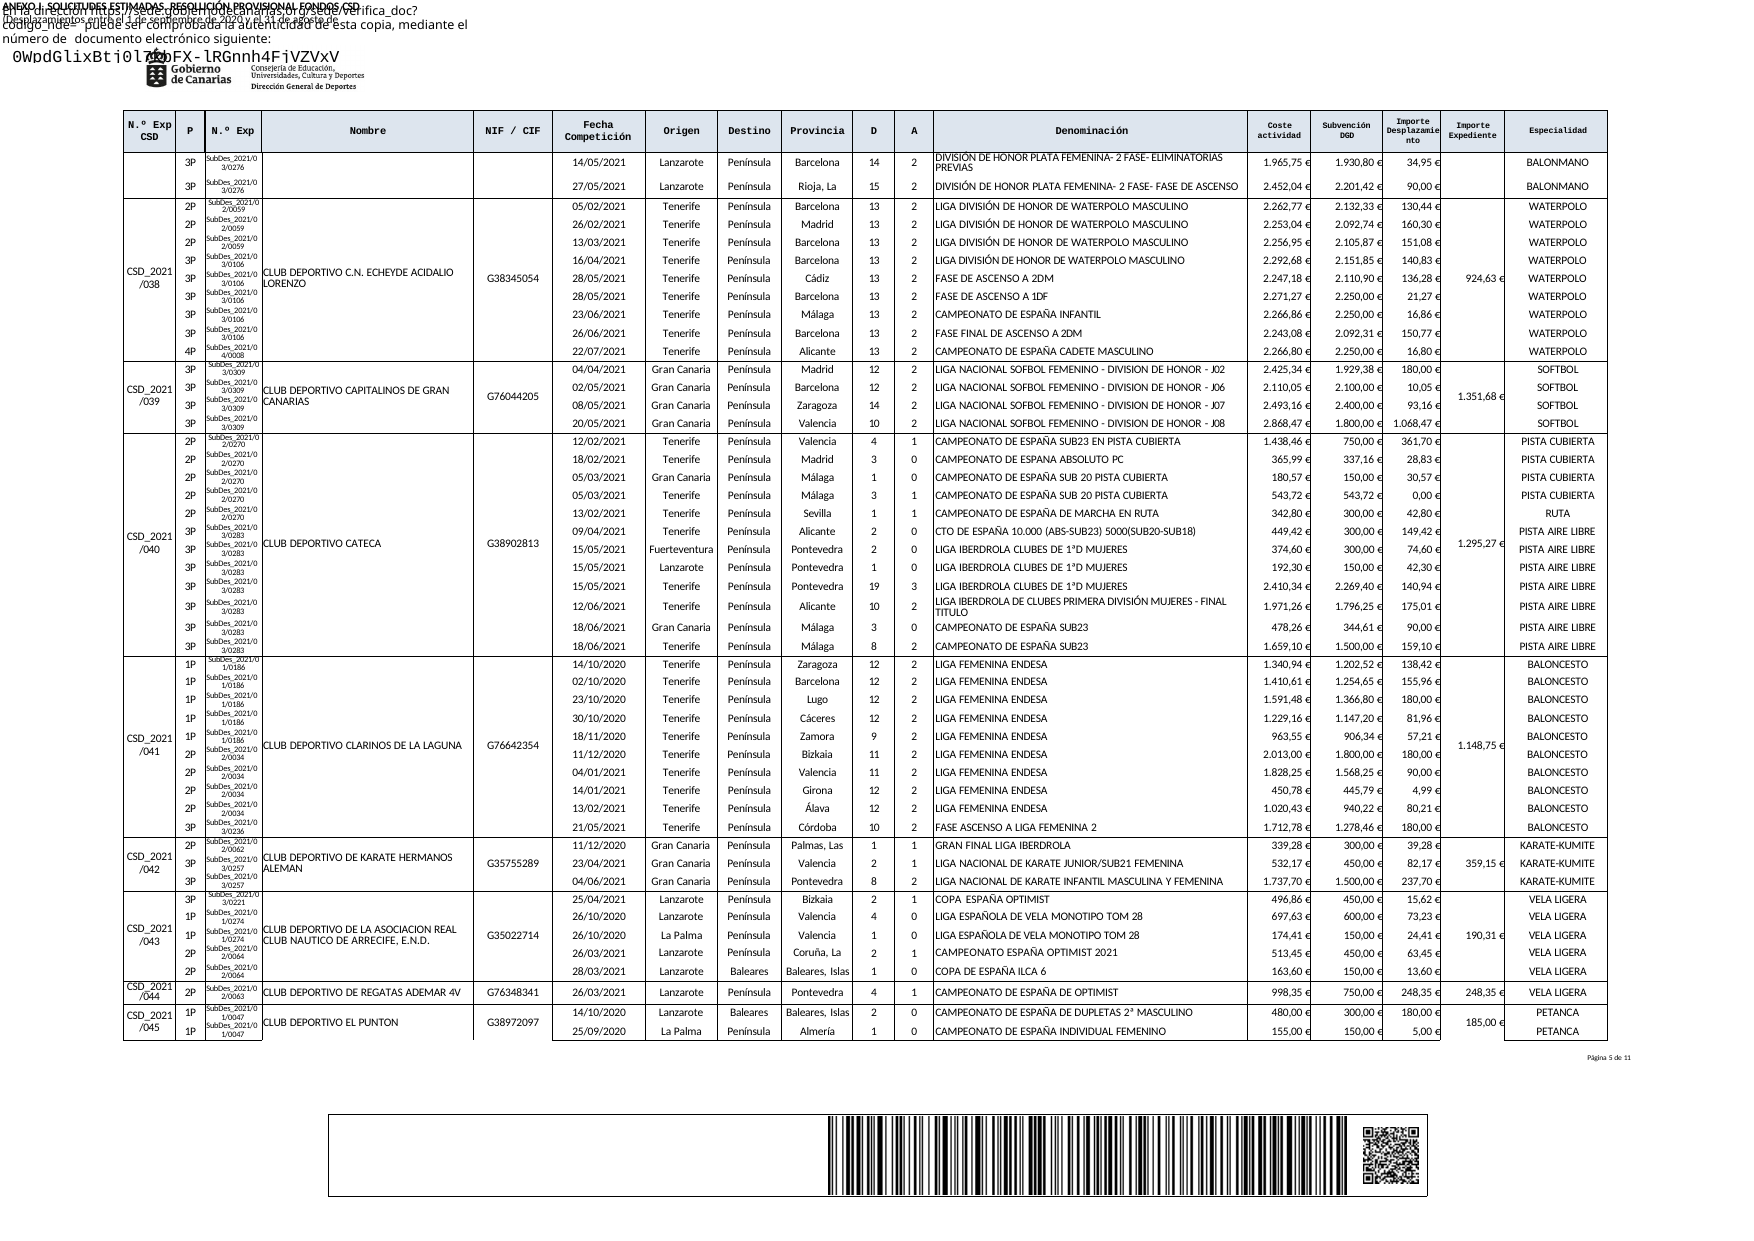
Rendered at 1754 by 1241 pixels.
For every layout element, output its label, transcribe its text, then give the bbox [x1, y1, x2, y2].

table_cell 16,80 € [1383, 343, 1440, 361]
table_cell Tenerife [646, 596, 717, 620]
table_cell Tenerife [646, 199, 717, 216]
table_cell 175,01 € [1383, 596, 1440, 620]
table_cell 2P 3P 3P [176, 838, 205, 891]
table_cell [263, 307, 473, 325]
table_cell 140,94 € [1383, 578, 1440, 596]
table_cell 138,42 € [1383, 657, 1440, 673]
table_cell [1441, 415, 1504, 433]
table_cell PISTA AIRE LIBRE [1505, 638, 1607, 656]
table_cell G76642354 [474, 728, 552, 764]
table_cell [263, 783, 473, 801]
table_cell 05/03/2021 [553, 469, 645, 487]
table_cell SubDes_2021/0 2/0064 [206, 963, 262, 981]
table_cell LIGA IBERDROLA CLUBES DE 1ªD MUJERES [934, 560, 1247, 578]
table_cell CAMPEONATO DE ESPANA ABSOLUTO PC [934, 451, 1247, 469]
table_cell Valencia [782, 764, 852, 783]
table_cell 2 [895, 153, 933, 176]
table_cell 1.659,10 € [1248, 638, 1310, 656]
table_cell [474, 234, 552, 252]
table_cell 14 [853, 153, 894, 176]
table_cell 2.243,08 € [1248, 325, 1310, 343]
table_cell 1.568,25 € [1311, 764, 1382, 783]
table_cell [474, 451, 552, 469]
table_cell Valencia Valencia Coruña, La [782, 909, 852, 963]
table_cell 1.351,68 € [1441, 379, 1504, 415]
table_cell Pontevedra [782, 578, 852, 596]
table_cell [1441, 234, 1504, 252]
table_cell Gran Canaria Gran Canaria [646, 379, 717, 415]
table_cell Tenerife [646, 343, 717, 361]
table_cell [263, 325, 473, 343]
table_cell 2 [895, 596, 933, 620]
table_cell SubDes_2021/0 2/0059 [206, 216, 262, 234]
table_cell [1441, 362, 1504, 379]
table_cell 300,00 € 450,00 € 1.500,00 € [1311, 838, 1382, 891]
table_cell Tenerife [646, 505, 717, 523]
table_cell 14/01/2021 [553, 783, 645, 801]
table_cell SubDes_2021/0 3/0283 [206, 578, 262, 596]
table_cell 3P 3P [176, 379, 205, 415]
table_cell G35755289 [474, 838, 552, 891]
table_cell 23/10/2020 [553, 692, 645, 710]
table_header NIF / CIF [474, 111, 552, 152]
table_cell [124, 657, 175, 673]
table_cell [474, 325, 552, 343]
table_cell DIVISIÓN DE HONOR PLATA FEMENINA- 2 FASE- FASE DE ASCENSO [934, 176, 1247, 198]
table_cell 2 2 2 [895, 252, 933, 307]
table_cell 163,60 € [1248, 963, 1310, 981]
table_cell 2 [895, 199, 933, 216]
table_cell 2 [895, 362, 933, 379]
table_cell SubDes_2021/0 2/0270 [206, 487, 262, 505]
table_cell 2.110,05 € 2.493,16 € [1248, 379, 1310, 415]
table_cell [124, 764, 175, 783]
table_cell 0 [895, 451, 933, 469]
table_cell CLUB DEPORTIVO CLARINOS DE LA LAGUNA [263, 728, 473, 764]
table_cell 2 [895, 343, 933, 361]
table_cell 998,35 € [1248, 982, 1310, 1004]
table_cell [1441, 620, 1504, 638]
table_cell 2 [895, 657, 933, 673]
table_cell 2.269,40 € [1311, 578, 1382, 596]
table_cell PISTA CUBIERTA [1505, 451, 1607, 469]
table_header Importe Desplazamie nto [1383, 111, 1440, 152]
table_cell 1.278,46 € [1311, 819, 1382, 837]
table_cell SubDes_2021/0 4/0008 [206, 343, 262, 361]
table_cell 05/02/2021 [553, 199, 645, 216]
table_cell 13 [853, 199, 894, 216]
table_cell 1 [895, 434, 933, 451]
table_cell 20/05/2021 [553, 415, 645, 433]
table_cell 2 [895, 710, 933, 728]
table_cell [124, 234, 175, 252]
table_cell Península [718, 505, 781, 523]
table_cell 13 [853, 234, 894, 252]
table_cell [474, 415, 552, 433]
table_cell 15,62 € [1383, 892, 1440, 909]
table_cell [263, 764, 473, 783]
table_cell 3P [176, 153, 205, 176]
table_cell 2.250,00 € [1311, 307, 1382, 325]
table_cell [263, 692, 473, 710]
table_cell 3P 3P [176, 524, 205, 560]
table_cell 248,35 € [1441, 982, 1504, 1004]
table_cell 10 [853, 596, 894, 620]
table_cell PISTA CUBIERTA [1505, 469, 1607, 487]
table_cell 1.591,48 € [1248, 692, 1310, 710]
table_cell 16,86 € [1383, 307, 1440, 325]
table_cell Girona [782, 783, 852, 801]
table_header Fecha Competición [553, 111, 645, 152]
table_cell 80,21 € [1383, 801, 1440, 819]
table_cell 09/04/2021 15/05/2021 [553, 524, 645, 560]
table_cell 4P [176, 343, 205, 361]
table_cell 2P [176, 234, 205, 252]
table_cell 0 0 [895, 1005, 933, 1040]
table_cell 30/10/2020 [553, 710, 645, 728]
table_header Provincia [782, 111, 852, 152]
table_cell 0 [895, 560, 933, 578]
table_cell 4,99 € [1383, 783, 1440, 801]
table_cell [474, 620, 552, 638]
table_cell 12 [853, 692, 894, 710]
table_cell 1.148,75 € [1441, 728, 1504, 764]
table_cell [263, 487, 473, 505]
table_cell 15 [853, 176, 894, 198]
table_cell [124, 415, 175, 433]
table_cell 12/06/2021 [553, 596, 645, 620]
table_cell 2.105,87 € [1311, 234, 1382, 252]
table_cell Alicante [782, 343, 852, 361]
table_cell 28,83 € [1383, 451, 1440, 469]
table_cell GRAN FINAL LIGA IBERDROLA LIGA NACIONAL DE KARATE JUNIOR/SUB21 FEMENINA LIGA NACIONAL DE KARATE INFANTIL MASCULINA Y FEMENINA [934, 838, 1247, 891]
table_cell 15/05/2021 [553, 560, 645, 578]
table_cell Barcelona [782, 325, 852, 343]
table_cell Península [718, 199, 781, 216]
table_cell [1441, 505, 1504, 523]
table_cell 1 [853, 560, 894, 578]
table_cell [1441, 469, 1504, 487]
table_cell LIGA IBERDROLA CLUBES DE 1ªD MUJERES [934, 578, 1247, 596]
table_cell Córdoba [782, 819, 852, 837]
table_cell 478,26 € [1248, 620, 1310, 638]
text Página 5 de 11 [118, 1053, 1631, 1062]
table_cell [263, 343, 473, 361]
table_cell 18/11/2020 11/12/2020 [553, 728, 645, 764]
table_cell 150,00 € [1311, 469, 1382, 487]
table_cell CLUB DEPORTIVO C.N. ECHEYDE ACIDALIO LORENZO [263, 252, 473, 307]
table_cell 2P [176, 505, 205, 523]
table_cell 14/10/2020 [553, 657, 645, 673]
table_cell Tenerife [646, 234, 717, 252]
table_cell LIGA DIVISIÓN DE HONOR DE WATERPOLO MASCULINO [934, 199, 1247, 216]
table_cell BALONCESTO [1505, 674, 1607, 692]
table_cell 359,15 € [1441, 838, 1504, 891]
table_cell 3P [176, 638, 205, 656]
table_cell 1.796,25 € [1311, 596, 1382, 620]
table_cell 2 2 [895, 379, 933, 415]
table_cell [124, 819, 175, 837]
table_cell [263, 819, 473, 837]
table_cell VELA LIGERA [1505, 963, 1607, 981]
table_cell Lugo [782, 692, 852, 710]
table_cell 02/05/2021 08/05/2021 [553, 379, 645, 415]
table_cell 16/04/2021 28/05/2021 28/05/2021 [553, 252, 645, 307]
table_cell LIGA NACIONAL SOFBOL FEMENINO - DIVISION DE HONOR - J06 LIGA NACIONAL SOFBOL FEMENINO - DIVISION DE HONOR - J07 [934, 379, 1247, 415]
table_cell [1441, 657, 1504, 673]
table_cell CLUB DEPORTIVO DE LA ASOCIACION REAL CLUB NAUTICO DE ARRECIFE, E.N.D. [263, 909, 473, 963]
table_cell SubDes_2021/0 2/0063 [206, 982, 262, 1004]
table_cell [474, 638, 552, 656]
table_cell CAMPEONATO DE ESPAÑA DE MARCHA EN RUTA [934, 505, 1247, 523]
table_cell Málaga [782, 307, 852, 325]
table_cell 2.250,00 € [1311, 343, 1382, 361]
table_cell [124, 692, 175, 710]
table_cell KARATE-KUMITE KARATE-KUMITE KARATE-KUMITE [1505, 838, 1607, 891]
table_cell 543,72 € [1248, 487, 1310, 505]
table_cell 2 [895, 234, 933, 252]
table_cell 1 [853, 963, 894, 981]
table_cell Península Península Península [718, 909, 781, 963]
table_cell 1P 2P [176, 728, 205, 764]
table_cell Gran Canaria [646, 362, 717, 379]
table_cell SubDes_2021/0 3/0309 [206, 415, 262, 433]
table_cell Tenerife [646, 819, 717, 837]
table_cell 2 [895, 819, 933, 837]
table_cell 12 [853, 783, 894, 801]
table_cell [263, 434, 473, 451]
table_cell SubDes_2021/0 3/0283 SubDes_2021/0 3/0283 [206, 524, 262, 560]
table_cell Tenerife [646, 710, 717, 728]
table_cell WATERPOLO [1505, 343, 1607, 361]
table_cell G38902813 [474, 524, 552, 560]
table_cell COPA ESPAÑA OPTIMIST [934, 892, 1247, 909]
table_cell LIGA ESPAÑOLA DE VELA MONOTIPO TOM 28 LIGA ESPAÑOLA DE VELA MONOTIPO TOM 28 CAMPEONATO ESPAÑA OPTIMIST 2021 [934, 909, 1247, 963]
table_cell Península [718, 307, 781, 325]
table_cell 13,60 € [1383, 963, 1440, 981]
table_cell Baleares Península [718, 1005, 781, 1040]
table_cell Península [718, 892, 781, 909]
table_cell SubDes_2021/0 3/0221 [206, 892, 262, 909]
table_cell 2.100,00 € 2.400,00 € [1311, 379, 1382, 415]
table_cell 2P [176, 216, 205, 234]
table_cell WATERPOLO [1505, 216, 1607, 234]
table_cell 750,00 € [1311, 982, 1382, 1004]
table_cell Tenerife Tenerife [646, 728, 717, 764]
table_cell 1.800,00 € [1311, 415, 1382, 433]
table_cell Península [718, 451, 781, 469]
table_cell 1.828,25 € [1248, 764, 1310, 783]
table_header D [853, 111, 894, 152]
table_cell 1 [853, 469, 894, 487]
table_cell 248,35 € [1383, 982, 1440, 1004]
table_cell 18/02/2021 [553, 451, 645, 469]
table_cell Tenerife [646, 638, 717, 656]
table_cell BALONCESTO [1505, 764, 1607, 783]
table_cell Gran Canaria [646, 469, 717, 487]
table_cell [124, 963, 175, 981]
table_cell [1441, 692, 1504, 710]
table_cell Península [718, 819, 781, 837]
table_cell 1 [853, 505, 894, 523]
table_cell Palmas, Las Valencia Pontevedra [782, 838, 852, 891]
table_cell Rioja, La [782, 176, 852, 198]
table_cell 2 [895, 801, 933, 819]
table_cell BALONCESTO [1505, 783, 1607, 801]
table_cell 365,99 € [1248, 451, 1310, 469]
table_cell [263, 234, 473, 252]
table_cell Barcelona [782, 153, 852, 176]
table_cell Península [718, 710, 781, 728]
table_cell Tenerife [646, 434, 717, 451]
table_cell 2 [895, 692, 933, 710]
table_cell 160,30 € [1383, 216, 1440, 234]
table_cell 1P [176, 674, 205, 692]
table_cell [1441, 199, 1504, 216]
table_cell BALONCESTO [1505, 819, 1607, 837]
table_cell Península Península [718, 524, 781, 560]
table_cell Península [718, 674, 781, 692]
table_cell 2 [895, 783, 933, 801]
table_cell CSD_2021 /041 [124, 728, 175, 764]
table_cell SubDes_2021/0 2/0034 [206, 764, 262, 783]
table_cell [124, 199, 175, 216]
table_cell [124, 343, 175, 361]
table_cell Málaga [782, 638, 852, 656]
table_cell G38345054 [474, 252, 552, 307]
table_cell 2P [176, 764, 205, 783]
table_cell [474, 710, 552, 728]
table_cell LIGA FEMENINA ENDESA [934, 657, 1247, 673]
table_cell 300,00 € 150,00 € [1311, 1005, 1382, 1040]
table_cell [124, 783, 175, 801]
table_header Especialidad [1505, 111, 1607, 152]
table_cell 12 [853, 362, 894, 379]
table_cell PISTA AIRE LIBRE [1505, 620, 1607, 638]
table_cell 1 [895, 892, 933, 909]
table_cell 2 [895, 415, 933, 433]
table_cell [263, 199, 473, 216]
table_cell LIGA DIVISIÓN DE HONOR DE WATERPOLO MASCULINO [934, 216, 1247, 234]
table_cell Tenerife [646, 764, 717, 783]
table_cell 14/05/2021 [553, 153, 645, 176]
table_cell 2 2 [853, 524, 894, 560]
table_cell [124, 362, 175, 379]
table_cell Barcelona [782, 199, 852, 216]
table_cell SubDes_2021/0 1/0186 [206, 710, 262, 728]
table_cell [1441, 216, 1504, 234]
table_header Denominación [934, 111, 1247, 152]
table_cell 11/12/2020 23/04/2021 04/06/2021 [553, 838, 645, 891]
table_cell [474, 764, 552, 783]
table_cell Península [718, 487, 781, 505]
table_cell [124, 892, 175, 909]
table_cell [124, 505, 175, 523]
table_cell [263, 415, 473, 433]
table_cell [124, 596, 175, 620]
table_cell 26/06/2021 [553, 325, 645, 343]
table_cell SubDes_2021/0 3/0106 SubDes_2021/0 3/0106 SubDes_2021/0 3/0106 [206, 252, 262, 307]
table_cell 3P [176, 596, 205, 620]
table_cell SubDes_2021/0 2/0270 [206, 451, 262, 469]
table_cell Zamora Bizkaia [782, 728, 852, 764]
table_cell [474, 963, 552, 981]
table_cell 13 [853, 307, 894, 325]
table_cell Península [718, 216, 781, 234]
table_cell 13 13 13 [853, 252, 894, 307]
table_cell SubDes_2021/0 2/0034 [206, 801, 262, 819]
table_cell SubDes_2021/0 2/0270 [206, 434, 262, 451]
table_cell BALONMANO [1505, 153, 1607, 176]
table_cell 3P [176, 578, 205, 596]
table_cell [1441, 343, 1504, 361]
table_cell 2.256,95 € [1248, 234, 1310, 252]
table_cell [474, 487, 552, 505]
table_cell 4 1 2 [853, 909, 894, 963]
table_cell SubDes_2021/0 1/0186 [206, 657, 262, 673]
table_cell Tenerife [646, 451, 717, 469]
table_cell [474, 307, 552, 325]
table_cell 1P [176, 657, 205, 673]
table_header Subvención DGD [1311, 111, 1382, 152]
table_cell 1P [176, 710, 205, 728]
table_cell SubDes_2021/0 3/0276 [206, 176, 262, 198]
table_cell Gran Canaria [646, 415, 717, 433]
table_cell COPA DE ESPAÑA ILCA 6 [934, 963, 1247, 981]
table_cell [474, 692, 552, 710]
table_cell 2P [176, 199, 205, 216]
table_cell Península Península [718, 728, 781, 764]
table_cell 26/03/2021 [553, 982, 645, 1004]
table_cell SubDes_2021/0 2/0034 [206, 783, 262, 801]
table_cell PISTA AIRE LIBRE PISTA AIRE LIBRE [1505, 524, 1607, 560]
table_cell [1441, 325, 1504, 343]
table_cell PISTA AIRE LIBRE [1505, 578, 1607, 596]
table_cell 449,42 € 374,60 € [1248, 524, 1310, 560]
table_cell BALONCESTO [1505, 801, 1607, 819]
table_cell Península [718, 982, 781, 1004]
table_cell 22/07/2021 [553, 343, 645, 361]
table_cell 2 [895, 176, 933, 198]
picture [1363, 1127, 1419, 1184]
table_cell [474, 578, 552, 596]
table_cell 14/10/2020 25/09/2020 [553, 1005, 645, 1040]
table_cell Gran Canaria Gran Canaria Gran Canaria [646, 838, 717, 891]
table_cell 3 [853, 620, 894, 638]
table_cell 3 [853, 451, 894, 469]
table_cell BALONMANO [1505, 176, 1607, 198]
table_cell Pontevedra [782, 982, 852, 1004]
table_cell 3 [853, 487, 894, 505]
table_cell 344,61 € [1311, 620, 1382, 638]
table_cell Península [718, 764, 781, 783]
table_cell [1441, 819, 1504, 837]
table_cell 300,00 € 300,00 € [1311, 524, 1382, 560]
table_cell 30,57 € [1383, 469, 1440, 487]
table_cell 1.254,65 € [1311, 674, 1382, 692]
table_cell SubDes_2021/0 3/0106 [206, 325, 262, 343]
table_cell BALONCESTO [1505, 710, 1607, 728]
table_cell SubDes_2021/0 3/0283 [206, 560, 262, 578]
table_cell 2P [176, 487, 205, 505]
table_cell WATERPOLO [1505, 307, 1607, 325]
table_cell 13/02/2021 [553, 505, 645, 523]
table_cell SubDes_2021/0 1/0274 SubDes_2021/0 1/0274 SubDes_2021/0 2/0064 [206, 909, 262, 963]
table_cell [1441, 638, 1504, 656]
table_cell Tenerife [646, 674, 717, 692]
table_cell 1.929,38 € [1311, 362, 1382, 379]
table_cell 180,00 € [1383, 362, 1440, 379]
table_cell 0 [895, 469, 933, 487]
table_cell WATERPOLO [1505, 325, 1607, 343]
table_header Origen [646, 111, 717, 152]
table_header Nombre [262, 111, 473, 152]
table_cell SubDes_2021/0 3/0106 [206, 307, 262, 325]
table_header Importe Expediente [1441, 111, 1504, 152]
table_cell 90,00 € [1383, 620, 1440, 638]
table_cell Bizkaia [782, 892, 852, 909]
table_cell Península [718, 343, 781, 361]
table_cell 1.147,20 € [1311, 710, 1382, 728]
table_cell 480,00 € 155,00 € [1248, 1005, 1310, 1040]
table_cell 155,96 € [1383, 674, 1440, 692]
table_cell Madrid [782, 216, 852, 234]
table_header P [176, 111, 204, 152]
table_cell [474, 434, 552, 451]
table_cell SubDes_2021/0 3/0236 [206, 819, 262, 837]
table_cell VELA LIGERA [1505, 892, 1607, 909]
table_cell CTO DE ESPAÑA 10.000 (ABS-SUB23) 5000(SUB20-SUB18) LIGA IBERDROLA CLUBES DE 1ªD MUJERES [934, 524, 1247, 560]
table_cell 1.930,80 € [1311, 153, 1382, 176]
table_cell LIGA FEMENINA ENDESA LIGA FEMENINA ENDESA [934, 728, 1247, 764]
table_cell Barcelona Zaragoza [782, 379, 852, 415]
table_cell [263, 657, 473, 673]
table_cell 151,08 € [1383, 234, 1440, 252]
table_header Destino [718, 111, 781, 152]
table_cell 12 [853, 657, 894, 673]
table_cell 42,30 € [1383, 560, 1440, 578]
table_cell Baleares, Islas Almería [782, 1005, 852, 1040]
table_cell 2 [895, 307, 933, 325]
table_cell SOFTBOL SOFTBOL [1505, 379, 1607, 415]
table_cell LIGA FEMENINA ENDESA [934, 783, 1247, 801]
table_cell Tenerife [646, 801, 717, 819]
table_cell [124, 560, 175, 578]
table_cell 13/03/2021 [553, 234, 645, 252]
table_cell 1.410,61 € [1248, 674, 1310, 692]
table_cell 0 [895, 620, 933, 638]
table_cell SubDes_2021/0 2/0059 [206, 234, 262, 252]
table_cell [1441, 963, 1504, 981]
table_cell Baleares [718, 963, 781, 981]
table_cell [1441, 783, 1504, 801]
table_cell 3P [176, 176, 205, 198]
table_cell [263, 801, 473, 819]
table_cell 1.712,78 € [1248, 819, 1310, 837]
table_cell Península [718, 560, 781, 578]
table_cell CSD_2021 /042 [124, 838, 175, 891]
table_cell SubDes_2021/0 3/0283 [206, 620, 262, 638]
table_cell SubDes_2021/0 2/0059 [206, 199, 262, 216]
table_cell 2.425,34 € [1248, 362, 1310, 379]
table_cell 73,23 € 24,41 € 63,45 € [1383, 909, 1440, 963]
table_cell SubDes_2021/0 3/0309 [206, 362, 262, 379]
table_cell Península Península Península [718, 838, 781, 891]
table_cell 11 [853, 764, 894, 783]
table_cell 13 [853, 343, 894, 361]
table_cell 2P [176, 783, 205, 801]
table_cell 149,42 € 74,60 € [1383, 524, 1440, 560]
table_cell 0,00 € [1383, 487, 1440, 505]
table_cell 140,83 € 136,28 € 21,27 € [1383, 252, 1440, 307]
table_cell 2.868,47 € [1248, 415, 1310, 433]
table_cell Península [718, 657, 781, 673]
table_cell CAMPEONATO DE ESPAÑA SUB23 [934, 638, 1247, 656]
table_cell Península [718, 692, 781, 710]
table_cell 361,70 € [1383, 434, 1440, 451]
table_cell SubDes_2021/0 1/0047 SubDes_2021/0 1/0047 [206, 1005, 262, 1040]
table_cell 13/02/2021 [553, 801, 645, 819]
table_cell [263, 216, 473, 234]
table_cell 42,80 € [1383, 505, 1440, 523]
table_cell Península [718, 362, 781, 379]
table_cell Lanzarote [646, 176, 717, 198]
table_cell [474, 892, 552, 909]
table_cell 1 1 2 [895, 838, 933, 891]
table_cell Sevilla [782, 505, 852, 523]
table_cell 1.202,52 € [1311, 657, 1382, 673]
table_cell [124, 216, 175, 234]
table_cell 2.092,74 € [1311, 216, 1382, 234]
table_cell BALONCESTO [1505, 657, 1607, 673]
table_cell LIGA FEMENINA ENDESA [934, 764, 1247, 783]
table_cell 90,00 € [1383, 176, 1440, 198]
table_cell Tenerife [646, 692, 717, 710]
table_cell 600,00 € 150,00 € 450,00 € [1311, 909, 1382, 963]
table_cell VELA LIGERA [1505, 982, 1607, 1004]
table_cell 3 [895, 578, 933, 596]
table_cell CLUB DEPORTIVO CATECA [263, 524, 473, 560]
table_cell 2 [895, 325, 933, 343]
table_cell RUTA [1505, 505, 1607, 523]
table_cell 1.229,16 € [1248, 710, 1310, 728]
table_cell [263, 638, 473, 656]
table_cell [1441, 801, 1504, 819]
table_cell 1.366,80 € [1311, 692, 1382, 710]
table_cell 190,31 € [1441, 909, 1504, 963]
table_cell 2P [176, 801, 205, 819]
table_cell [124, 434, 175, 451]
table_cell 0 0 1 [895, 909, 933, 963]
picture [144, 45, 365, 92]
table_cell 26/02/2021 [553, 216, 645, 234]
table_cell [474, 560, 552, 578]
table_header N.º Exp CSD [124, 111, 175, 152]
table_cell FASE FINAL DE ASCENSO A 2DM [934, 325, 1247, 343]
table_cell Lanzarote La Palma [646, 1005, 717, 1040]
table_cell PETANCA PETANCA [1505, 1005, 1607, 1040]
table_cell G35022714 [474, 909, 552, 963]
table_cell 3P [176, 362, 205, 379]
table_cell 924,63 € [1441, 252, 1504, 307]
table_cell CSD_2021 /044 [124, 982, 175, 1004]
table_cell 0 0 [895, 524, 933, 560]
table_cell 2 1 [853, 1005, 894, 1040]
table_cell 02/10/2020 [553, 674, 645, 692]
table_cell 1P 1P [176, 1005, 205, 1040]
table_cell CAMPEONATO DE ESPAÑA CADETE MASCULINO [934, 343, 1247, 361]
table_cell 3P [176, 560, 205, 578]
table_cell 159,10 € [1383, 638, 1440, 656]
table_cell CSD_2021 /043 [124, 909, 175, 963]
table_cell 2 [895, 638, 933, 656]
table_cell SubDes_2021/0 1/0186 SubDes_2021/0 2/0034 [206, 728, 262, 764]
table_cell LIGA DIVISIÓN DE HONOR DE WATERPOLO MASCULINO [934, 234, 1247, 252]
table_cell PISTA AIRE LIBRE [1505, 596, 1607, 620]
table_cell [1441, 307, 1504, 325]
table_cell Barcelona [782, 674, 852, 692]
table_cell 2.201,42 € [1311, 176, 1382, 198]
table_cell 3P 3P 3P [176, 252, 205, 307]
table_cell 150,00 € [1311, 963, 1382, 981]
table_cell 10,05 € 93,16 € [1383, 379, 1440, 415]
table_cell CAMPEONATO DE ESPAÑA INFANTIL [934, 307, 1247, 325]
table_cell 2.266,80 € [1248, 343, 1310, 361]
table_cell FASE ASCENSO A LIGA FEMENINA 2 [934, 819, 1247, 837]
table_cell [474, 801, 552, 819]
table_cell Península Península [718, 379, 781, 415]
table_cell Lanzarote [646, 892, 717, 909]
table_cell 2.452,04 € [1248, 176, 1310, 198]
table_cell Málaga [782, 469, 852, 487]
table_cell LIGA NACIONAL SOFBOL FEMENINO - DIVISION DE HONOR - J02 [934, 362, 1247, 379]
table_cell [1441, 451, 1504, 469]
table_cell 180,57 € [1248, 469, 1310, 487]
table_cell [1441, 487, 1504, 505]
table_header N.º Exp [206, 111, 261, 152]
table_header A [895, 111, 933, 152]
table_cell [474, 153, 552, 198]
table_cell 1.500,00 € [1311, 638, 1382, 656]
table_cell Península [718, 176, 781, 198]
table_cell Gran Canaria [646, 620, 717, 638]
table_cell Península [718, 783, 781, 801]
table_cell 2 [853, 892, 894, 909]
table_cell 28/03/2021 [553, 963, 645, 981]
table_cell CAMPEONATO DE ESPAÑA SUB23 [934, 620, 1247, 638]
table_cell 81,96 € [1383, 710, 1440, 728]
table_cell Málaga [782, 620, 852, 638]
table_cell 13 [853, 216, 894, 234]
table_cell SubDes_2021/0 1/0186 [206, 692, 262, 710]
table_cell Península [718, 596, 781, 620]
table_cell 2.410,34 € [1248, 578, 1310, 596]
table_cell [1441, 764, 1504, 783]
table_cell 1 [895, 487, 933, 505]
table_cell LIGA FEMENINA ENDESA [934, 674, 1247, 692]
table_cell 450,78 € [1248, 783, 1310, 801]
table_cell Península [718, 638, 781, 656]
table_cell CAMPEONATO DE ESPAÑA SUB 20 PISTA CUBIERTA [934, 469, 1247, 487]
table_cell 2P [176, 451, 205, 469]
table_cell CAMPEONATO DE ESPAÑA SUB23 EN PISTA CUBIERTA [934, 434, 1247, 451]
table_cell [474, 216, 552, 234]
table_cell SubDes_2021/0 2/0270 [206, 469, 262, 487]
table_cell CLUB DEPORTIVO CAPITALINOS DE GRAN CANARIAS [263, 379, 473, 415]
table_cell PISTA CUBIERTA [1505, 487, 1607, 505]
table_cell Península [718, 434, 781, 451]
table_cell Tenerife [646, 325, 717, 343]
table_cell Tenerife Fuerteventura [646, 524, 717, 560]
table_cell WATERPOLO [1505, 234, 1607, 252]
table_cell Tenerife [646, 487, 717, 505]
table_cell 4 [853, 434, 894, 451]
table_cell G76348341 [474, 982, 552, 1004]
table_cell 25/04/2021 [553, 892, 645, 909]
table_cell SOFTBOL [1505, 362, 1607, 379]
table_cell 339,28 € 532,17 € 1.737,70 € [1248, 838, 1310, 891]
table_cell 3P [176, 819, 205, 837]
table_header Coste actividad [1248, 111, 1310, 152]
table_cell Tenerife [646, 657, 717, 673]
table_cell [263, 505, 473, 523]
table_cell 2P [176, 469, 205, 487]
table_cell 3P [176, 325, 205, 343]
table_cell SubDes_2021/0 3/0276 [206, 153, 262, 176]
table_cell Península [718, 415, 781, 433]
table_cell 300,00 € [1311, 505, 1382, 523]
table_cell 2.253,04 € [1248, 216, 1310, 234]
table_cell 2.262,77 € [1248, 199, 1310, 216]
table_cell VELA LIGERA VELA LIGERA VELA LIGERA [1505, 909, 1607, 963]
table_cell 2 [895, 764, 933, 783]
table_cell [1441, 153, 1504, 198]
table_cell Península [718, 234, 781, 252]
table_cell SubDes_2021/0 2/0270 [206, 505, 262, 523]
table_cell Península [718, 578, 781, 596]
table_cell 21/05/2021 [553, 819, 645, 837]
table_cell 2.266,86 € [1248, 307, 1310, 325]
table_cell Zaragoza [782, 657, 852, 673]
table_cell 12/02/2021 [553, 434, 645, 451]
table_cell [124, 674, 175, 692]
table_cell 12 [853, 710, 894, 728]
table_cell [263, 560, 473, 578]
table_cell 940,22 € [1311, 801, 1382, 819]
table_cell Lanzarote [646, 560, 717, 578]
table_cell CSD_2021 /038 [124, 252, 175, 307]
table_cell 04/01/2021 [553, 764, 645, 783]
table_cell [474, 362, 552, 379]
table_cell [263, 892, 473, 909]
table_cell 1.340,94 € [1248, 657, 1310, 673]
table_cell 180,00 € [1383, 692, 1440, 710]
table_cell [1441, 892, 1504, 909]
table_cell [124, 638, 175, 656]
table_cell SubDes_2021/0 3/0309 SubDes_2021/0 3/0309 [206, 379, 262, 415]
table_cell 10 [853, 415, 894, 433]
table_cell [124, 620, 175, 638]
table_cell Álava [782, 801, 852, 819]
table_cell 180,00 € [1383, 819, 1440, 837]
picture [828, 1116, 1347, 1195]
table_cell 9 11 [853, 728, 894, 764]
table_cell 2 [895, 674, 933, 692]
table_cell BALONCESTO BALONCESTO [1505, 728, 1607, 764]
table_cell [474, 596, 552, 620]
table_cell CLUB DEPORTIVO DE REGATAS ADEMAR 4V [263, 982, 473, 1004]
table_cell [474, 469, 552, 487]
table_cell [263, 451, 473, 469]
table_cell Tenerife Tenerife Tenerife [646, 252, 717, 307]
table_cell 2P [176, 434, 205, 451]
table_cell CSD_2021 /039 [124, 379, 175, 415]
table_cell 342,80 € [1248, 505, 1310, 523]
table_cell 3P [176, 892, 205, 909]
table_cell 90,00 € [1383, 764, 1440, 783]
table_cell [263, 153, 473, 198]
table_cell 180,00 € 5,00 € [1383, 1005, 1440, 1040]
table_cell 1.438,46 € [1248, 434, 1310, 451]
table_cell WATERPOLO [1505, 199, 1607, 216]
table_cell 750,00 € [1311, 434, 1382, 451]
table_cell 15/05/2021 [553, 578, 645, 596]
table_cell [263, 674, 473, 692]
table_cell 150,00 € [1311, 560, 1382, 578]
table_cell Baleares, Islas [782, 963, 852, 981]
table_cell 130,44 € [1383, 199, 1440, 216]
table_cell G38972097 [474, 1005, 552, 1040]
table_cell Península [718, 469, 781, 487]
table_cell 34,95 € [1383, 153, 1440, 176]
table_cell [124, 469, 175, 487]
table_cell Tenerife [646, 307, 717, 325]
table_cell 3P [176, 415, 205, 433]
table_cell [263, 963, 473, 981]
table_cell PISTA CUBIERTA [1505, 434, 1607, 451]
table_cell 445,79 € [1311, 783, 1382, 801]
table_cell [474, 343, 552, 361]
table_cell 12 [853, 674, 894, 692]
table_cell WATERPOLO WATERPOLO WATERPOLO [1505, 252, 1607, 307]
table_cell 192,30 € [1248, 560, 1310, 578]
table_cell 12 14 [853, 379, 894, 415]
table_cell [263, 596, 473, 620]
table_cell 2.151,85 € 2.110,90 € 2.250,00 € [1311, 252, 1382, 307]
table_cell [474, 657, 552, 673]
table_cell 185,00 € [1441, 1005, 1504, 1040]
table_cell CSD_2021 /045 [124, 1005, 175, 1040]
table_cell 1.295,27 € [1441, 524, 1504, 560]
table_cell 04/04/2021 [553, 362, 645, 379]
table_cell Lanzarote La Palma Lanzarote [646, 909, 717, 963]
table_cell [263, 469, 473, 487]
table_cell [1441, 560, 1504, 578]
table_cell Península [718, 325, 781, 343]
table_cell LIGA DIVISIÓN DE HONOR DE WATERPOLO MASCULINO FASE DE ASCENSO A 2DM FASE DE ASCENSO A 1DF [934, 252, 1247, 307]
table_cell [1441, 596, 1504, 620]
table_cell 1 2 8 [853, 838, 894, 891]
table_cell 496,86 € [1248, 892, 1310, 909]
table_cell 963,55 € 2.013,00 € [1248, 728, 1310, 764]
table_cell [263, 578, 473, 596]
table_cell 2.092,31 € [1311, 325, 1382, 343]
table_cell 2P [176, 963, 205, 981]
table_cell [124, 451, 175, 469]
table_cell 27/05/2021 [553, 176, 645, 198]
table_cell SubDes_2021/0 1/0186 [206, 674, 262, 692]
table_cell Península [718, 801, 781, 819]
table_cell 05/03/2021 [553, 487, 645, 505]
table_cell Alicante [782, 596, 852, 620]
table_cell [124, 578, 175, 596]
table_cell [124, 307, 175, 325]
table_cell 18/06/2021 [553, 638, 645, 656]
table_cell 450,00 € [1311, 892, 1382, 909]
table_cell CAMPEONATO DE ESPAÑA DE DUPLETAS 2ª MASCULINO CAMPEONATO DE ESPAÑA INDIVIDUAL FEMENINO [934, 1005, 1247, 1040]
table_cell DIVISIÓN DE HONOR PLATA FEMENINA- 2 FASE- ELIMINATORIAS PREVIAS [934, 153, 1247, 176]
table_cell 2 2 [895, 728, 933, 764]
table_cell CLUB DEPORTIVO DE KARATE HERMANOS ALEMAN [263, 838, 473, 891]
table_cell 18/06/2021 [553, 620, 645, 638]
table_cell [474, 199, 552, 216]
table_cell Lanzarote [646, 982, 717, 1004]
table_cell 26/10/2020 26/10/2020 26/03/2021 [553, 909, 645, 963]
table_cell 2.132,33 € [1311, 199, 1382, 216]
table_cell CAMPEONATO DE ESPAÑA SUB 20 PISTA CUBIERTA [934, 487, 1247, 505]
table_cell 10 [853, 819, 894, 837]
table_cell Barcelona [782, 234, 852, 252]
table_cell 543,72 € [1311, 487, 1382, 505]
table_cell Pontevedra [782, 560, 852, 578]
table_cell [1441, 578, 1504, 596]
table_cell 12 [853, 801, 894, 819]
table_cell [124, 487, 175, 505]
table_cell Tenerife [646, 783, 717, 801]
table_cell SOFTBOL [1505, 415, 1607, 433]
table_cell LIGA NACIONAL SOFBOL FEMENINO - DIVISION DE HONOR - J08 [934, 415, 1247, 433]
table_cell 57,21 € 180,00 € [1383, 728, 1440, 764]
table_cell 0 [895, 963, 933, 981]
table_cell G76044205 [474, 379, 552, 415]
table_cell Cáceres [782, 710, 852, 728]
table_cell [474, 783, 552, 801]
table_cell 150,77 € [1383, 325, 1440, 343]
table_cell Tenerife [646, 216, 717, 234]
table_cell Valencia [782, 415, 852, 433]
table_cell 13 [853, 325, 894, 343]
table_cell 1P [176, 692, 205, 710]
table_cell [263, 710, 473, 728]
table_cell 3P [176, 307, 205, 325]
table_cell Península Península Península [718, 252, 781, 307]
table_cell LIGA FEMENINA ENDESA [934, 710, 1247, 728]
table_cell SubDes_2021/0 2/0062 SubDes_2021/0 3/0257 SubDes_2021/0 3/0257 [206, 838, 262, 891]
table_cell CAMPEONATO DE ESPAÑA DE OPTIMIST [934, 982, 1247, 1004]
table_cell Península [718, 620, 781, 638]
table_cell 3P [176, 620, 205, 638]
table_cell 19 [853, 578, 894, 596]
table_cell [124, 153, 175, 198]
table_cell 1P 1P 2P [176, 909, 205, 963]
table_cell Málaga [782, 487, 852, 505]
table_cell [124, 710, 175, 728]
table_cell 1.020,43 € [1248, 801, 1310, 819]
table_cell [474, 819, 552, 837]
table_cell 8 [853, 638, 894, 656]
table_cell 337,16 € [1311, 451, 1382, 469]
table_cell 906,34 € 1.800,00 € [1311, 728, 1382, 764]
table_cell [263, 620, 473, 638]
table_cell [1441, 674, 1504, 692]
table_cell Lanzarote [646, 963, 717, 981]
table_cell [124, 801, 175, 819]
table_cell Madrid [782, 451, 852, 469]
table_cell Tenerife [646, 578, 717, 596]
table_cell 1.971,26 € [1248, 596, 1310, 620]
table_cell 1 [895, 505, 933, 523]
table_cell 2.292,68 € 2.247,18 € 2.271,27 € [1248, 252, 1310, 307]
table_cell 1 [895, 982, 933, 1004]
table_cell Barcelona Cádiz Barcelona [782, 252, 852, 307]
table_cell [1441, 710, 1504, 728]
table_cell SubDes_2021/0 3/0283 [206, 638, 262, 656]
table_cell Península [718, 153, 781, 176]
table_cell PISTA AIRE LIBRE [1505, 560, 1607, 578]
table_cell 697,63 € 174,41 € 513,45 € [1248, 909, 1310, 963]
table_cell 23/06/2021 [553, 307, 645, 325]
table_cell LIGA FEMENINA ENDESA [934, 801, 1247, 819]
table_cell 2P [176, 982, 205, 1004]
table_cell CSD_2021 /040 [124, 524, 175, 560]
table_cell LIGA IBERDROLA DE CLUBES PRIMERA DIVISIÓN MUJERES - FINAL TITULO [934, 596, 1247, 620]
table_cell Alicante Pontevedra [782, 524, 852, 560]
table_cell 1.068,47 € [1383, 415, 1440, 433]
table_cell Valencia [782, 434, 852, 451]
table_cell [474, 674, 552, 692]
table_cell BALONCESTO [1505, 692, 1607, 710]
table_cell LIGA FEMENINA ENDESA [934, 692, 1247, 710]
table_cell [474, 505, 552, 523]
table_cell 4 [853, 982, 894, 1004]
table_cell SubDes_2021/0 3/0283 [206, 596, 262, 620]
table_cell [263, 362, 473, 379]
table_cell 1.965,75 € [1248, 153, 1310, 176]
table_cell 39,28 € 82,17 € 237,70 € [1383, 838, 1440, 891]
table_cell CLUB DEPORTIVO EL PUNTON [263, 1005, 473, 1040]
table_cell Madrid [782, 362, 852, 379]
table_cell Lanzarote [646, 153, 717, 176]
table_cell [124, 325, 175, 343]
table_cell [1441, 434, 1504, 451]
table_cell 2 [895, 216, 933, 234]
